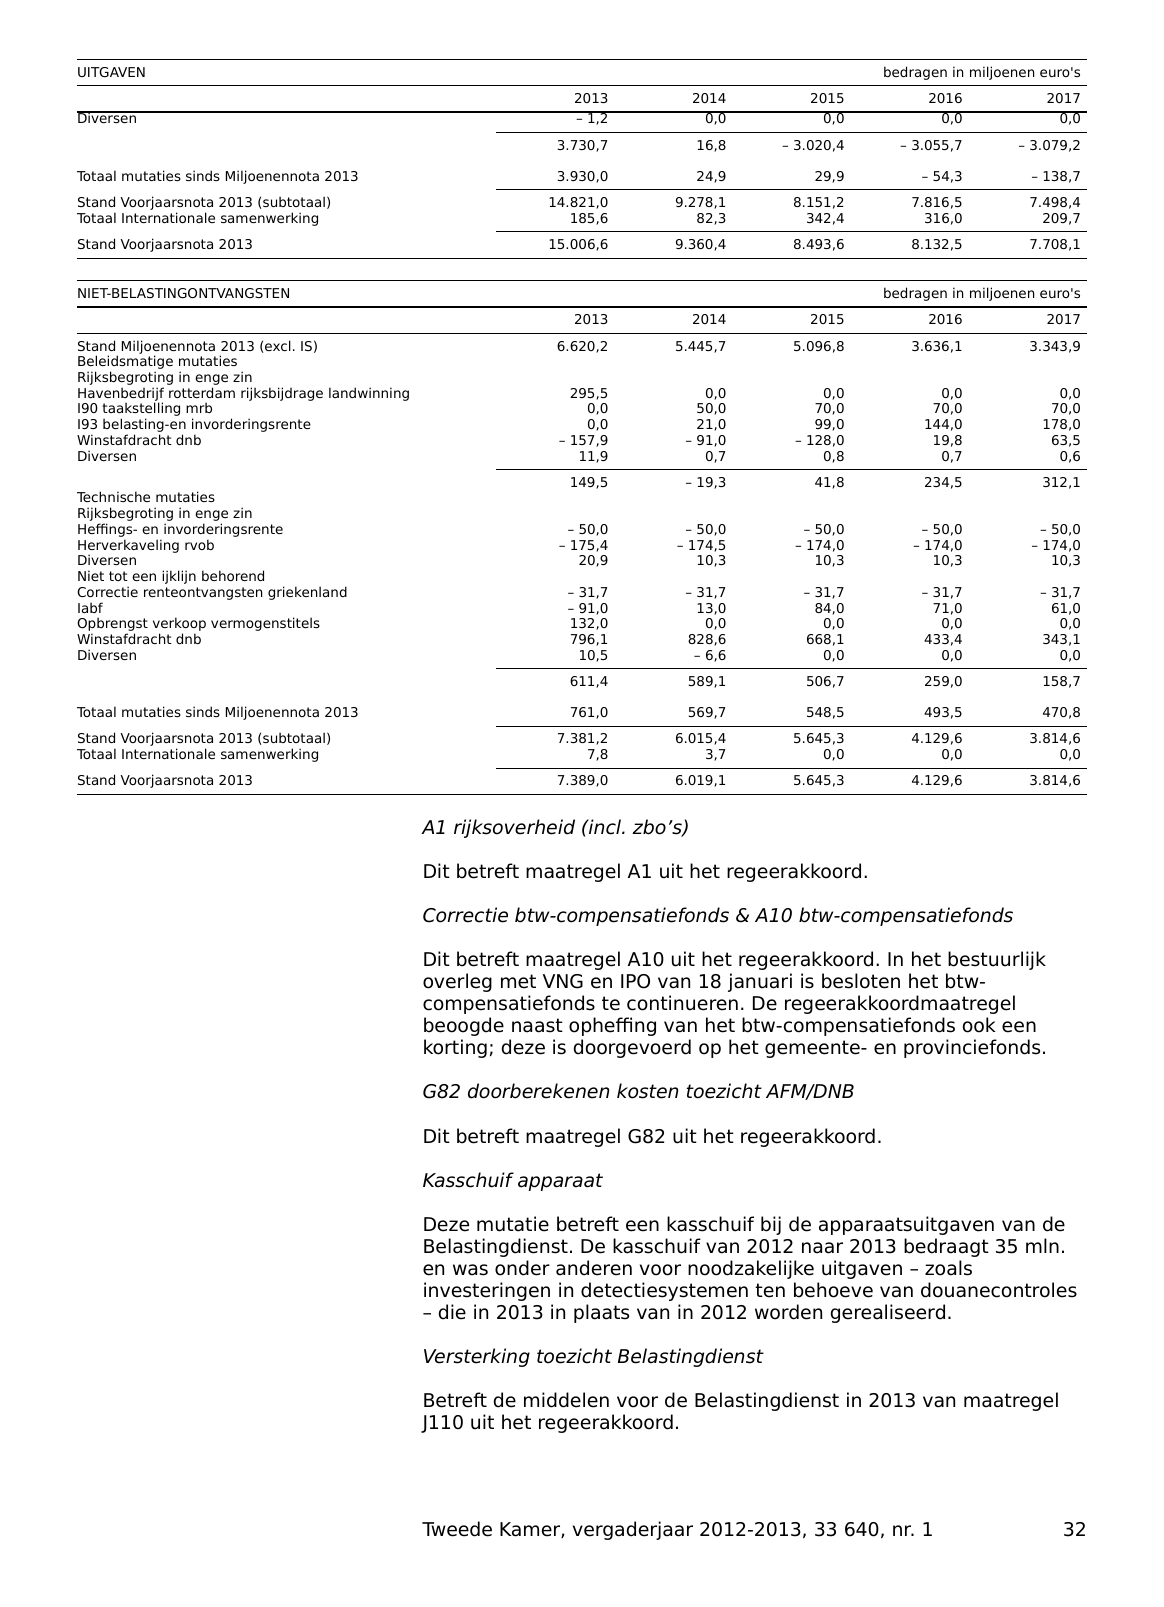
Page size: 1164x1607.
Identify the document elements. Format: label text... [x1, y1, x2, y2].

table_cell I93 belasting-en invorderingsrente [77, 417, 496, 433]
table_cell – 157,9 [496, 433, 614, 448]
table_cell 470,8 [969, 705, 1087, 726]
table_cell 8.151,2 [732, 190, 850, 211]
table_cell 158,7 [969, 669, 1087, 689]
table_cell [850, 370, 968, 386]
table_cell Technische mutaties [77, 490, 496, 506]
table_cell 0,0 [969, 386, 1087, 401]
table_cell [614, 569, 732, 585]
table_cell 0,0 [732, 648, 850, 668]
table_cell Stand Voorjaarsnota 2013 (subtotaal) [77, 726, 496, 747]
table_cell 7.498,4 [969, 190, 1087, 211]
table_cell 4.129,6 [850, 727, 968, 747]
table_cell [850, 354, 968, 370]
table_cell [77, 153, 496, 169]
table_cell 259,0 [850, 669, 968, 689]
table_cell 761,0 [496, 705, 614, 726]
table_cell [614, 354, 732, 370]
table_cell 611,4 [496, 669, 614, 689]
subtitle Correctie btw-compensatiefonds & A10 btw-compensatiefonds [422, 905, 1087, 927]
table_cell 433,4 [850, 632, 968, 648]
table_cell 0,0 [732, 616, 850, 632]
table_cell Totaal mutaties sinds Miljoenennota 2013 [77, 169, 496, 189]
table_cell – 3.055,7 [850, 133, 968, 153]
table_cell – 91,0 [614, 433, 732, 448]
table_cell [496, 569, 614, 585]
table_cell 828,6 [614, 632, 732, 648]
table_cell 61,0 [969, 600, 1087, 616]
table_cell [614, 506, 732, 522]
table_cell [614, 690, 732, 705]
table_cell 5.645,3 [732, 727, 850, 747]
table_cell 185,6 [496, 211, 614, 231]
table_cell 3.343,9 [969, 334, 1087, 354]
subtitle Versterking toezicht Belastingdienst [422, 1346, 1087, 1368]
table_cell 0,7 [850, 449, 968, 469]
text Deze mutatie betreft een kasschuif bij de apparaatsuitgaven van de Belastingdienst. De kasschuif van 2012 naar 2013 bedraagt 35 mln. en was onder anderen voor noodzakelijke uitgaven – zoals investeringen in detectiesystemen ten behoeve van douanecontroles – die in 2013 in plaats van in 2012 worden gerealiseerd. [422, 1214, 1087, 1324]
table_cell – 50,0 [496, 522, 614, 537]
table_cell 63,5 [969, 433, 1087, 448]
table_cell 3.636,1 [850, 334, 968, 354]
table_cell 16,8 [614, 133, 732, 153]
table_cell [496, 370, 614, 386]
table_cell [969, 370, 1087, 386]
table_cell 84,0 [732, 600, 850, 616]
table_cell 0,0 [969, 648, 1087, 668]
table_cell [77, 308, 496, 333]
table_cell 312,1 [969, 470, 1087, 490]
table_cell 7.389,0 [496, 769, 614, 794]
table_cell [969, 569, 1087, 585]
table_cell – 175,4 [496, 538, 614, 553]
table_cell [496, 490, 614, 506]
table_cell Stand Voorjaarsnota 2013 (subtotaal) [77, 189, 496, 211]
table_cell 5.096,8 [732, 334, 850, 354]
table_cell 13,0 [614, 600, 732, 616]
table_cell 493,5 [850, 705, 968, 726]
table_cell [969, 490, 1087, 506]
table_cell – 138,7 [969, 169, 1087, 189]
table_cell [969, 506, 1087, 522]
table_cell – 128,0 [732, 433, 850, 448]
table_cell 0,0 [614, 616, 732, 632]
table_cell Totaal Internationale samenwerking [77, 747, 496, 767]
table_cell – 50,0 [850, 522, 968, 537]
table_cell – 91,0 [496, 600, 614, 616]
table_cell 71,0 [850, 600, 968, 616]
table_cell [850, 569, 968, 585]
table_cell Stand Voorjaarsnota 2013 [77, 231, 496, 257]
table_cell 3,7 [614, 747, 732, 767]
table_cell 82,3 [614, 211, 732, 231]
table_cell 589,1 [614, 669, 732, 689]
table_cell 342,4 [732, 211, 850, 231]
table_cell – 174,5 [614, 538, 732, 553]
table_cell Iabf [77, 600, 496, 616]
table_cell 2016 [850, 308, 968, 333]
table_cell 3.814,6 [969, 727, 1087, 747]
table_cell – 174,0 [850, 538, 968, 553]
table_cell 4.129,6 [850, 769, 968, 794]
table_cell 2014 [614, 308, 732, 333]
table_cell [77, 690, 496, 705]
table_cell [496, 153, 614, 169]
table_cell – 50,0 [969, 522, 1087, 537]
table_cell [732, 506, 850, 522]
table_cell [969, 690, 1087, 705]
table_cell 2014 [614, 86, 732, 111]
table_cell 70,0 [850, 401, 968, 417]
table_cell 5.645,3 [732, 769, 850, 794]
table_cell [969, 153, 1087, 169]
table_cell [614, 370, 732, 386]
table_header UITGAVEN [77, 60, 496, 85]
table_cell 7,8 [496, 747, 614, 767]
table_cell 0,0 [969, 747, 1087, 767]
table_cell – 50,0 [732, 522, 850, 537]
table_cell [77, 668, 496, 689]
table_cell 6.019,1 [614, 769, 732, 794]
table_cell 149,5 [496, 470, 614, 490]
table_cell – 50,0 [614, 522, 732, 537]
table_cell [732, 370, 850, 386]
table_cell 0,0 [496, 417, 614, 433]
subtitle A1 rijksoverheid (incl. zbo’s) [422, 817, 1087, 839]
table_cell 2016 [850, 86, 968, 111]
subtitle G82 doorberekenen kosten toezicht AFM/DNB [422, 1081, 1087, 1103]
table_cell 0,0 [850, 747, 968, 767]
table_cell Totaal Internationale samenwerking [77, 211, 496, 231]
table_cell – 31,7 [969, 585, 1087, 600]
table_cell – 31,7 [850, 585, 968, 600]
table_cell 8.493,6 [732, 232, 850, 257]
table_cell – 174,0 [969, 538, 1087, 553]
table_cell 0,0 [850, 386, 968, 401]
table_cell [732, 690, 850, 705]
table_cell 668,1 [732, 632, 850, 648]
table_cell 99,0 [732, 417, 850, 433]
table_cell 0,0 [614, 113, 732, 132]
table_cell Herverkaveling rvob [77, 538, 496, 553]
table_cell 295,5 [496, 386, 614, 401]
table_cell [732, 354, 850, 370]
table_cell Diversen [77, 449, 496, 469]
table_cell 144,0 [850, 417, 968, 433]
table_cell [969, 354, 1087, 370]
table_cell 9.360,4 [614, 232, 732, 257]
table_cell – 6,6 [614, 648, 732, 668]
table_cell 0,0 [732, 386, 850, 401]
table_cell [77, 469, 496, 490]
table_cell 343,1 [969, 632, 1087, 648]
table_cell [850, 490, 968, 506]
table_cell 796,1 [496, 632, 614, 648]
table_cell 70,0 [969, 401, 1087, 417]
table_cell 3.814,6 [969, 769, 1087, 794]
table_cell 41,8 [732, 470, 850, 490]
table_cell 132,0 [496, 616, 614, 632]
table_cell 178,0 [969, 417, 1087, 433]
table_cell 506,7 [732, 669, 850, 689]
table_cell 10,3 [850, 553, 968, 569]
table_cell Opbrengst verkoop vermogenstitels [77, 616, 496, 632]
table_cell 15.006,6 [496, 232, 614, 257]
table_cell 0,0 [732, 113, 850, 132]
table_header bedragen in miljoenen euro's [496, 281, 1087, 306]
table_cell 24,9 [614, 169, 732, 189]
table_cell [850, 690, 968, 705]
table_cell 3.930,0 [496, 169, 614, 189]
table_cell 548,5 [732, 705, 850, 726]
table_cell Rijksbegroting in enge zin [77, 370, 496, 386]
table_cell 7.816,5 [850, 190, 968, 211]
table_cell 10,3 [969, 553, 1087, 569]
table_cell 234,5 [850, 470, 968, 490]
table_cell [614, 153, 732, 169]
table_cell [732, 490, 850, 506]
table_cell [496, 354, 614, 370]
table_cell – 31,7 [732, 585, 850, 600]
table_cell 7.708,1 [969, 232, 1087, 257]
table_cell 8.132,5 [850, 232, 968, 257]
table_cell – 3.020,4 [732, 133, 850, 153]
table_cell 5.445,7 [614, 334, 732, 354]
table_cell 2017 [969, 86, 1087, 111]
table_cell 0,7 [614, 449, 732, 469]
text Dit betreft maatregel A1 uit het regeerakkoord. [422, 861, 1087, 883]
table_cell 10,3 [732, 553, 850, 569]
table_cell Stand Miljoenennota 2013 (excl. IS) [77, 334, 496, 354]
table_cell I90 taakstelling mrb [77, 401, 496, 417]
table_cell 2015 [732, 86, 850, 111]
table_cell 19,8 [850, 433, 968, 448]
table_cell 70,0 [732, 401, 850, 417]
table_cell [732, 569, 850, 585]
table_cell 6.015,4 [614, 727, 732, 747]
table_cell 2015 [732, 308, 850, 333]
table_cell [77, 86, 496, 111]
table_cell 29,9 [732, 169, 850, 189]
table_cell [496, 506, 614, 522]
table_cell [496, 690, 614, 705]
table_cell – 1,2 [496, 113, 614, 132]
table_cell 316,0 [850, 211, 968, 231]
table_cell Niet tot een ijklijn behorend [77, 569, 496, 585]
table_cell – 19,3 [614, 470, 732, 490]
table_cell 21,0 [614, 417, 732, 433]
table_cell 50,0 [614, 401, 732, 417]
table_cell 0,0 [496, 401, 614, 417]
table_cell – 54,3 [850, 169, 968, 189]
table_cell 0,0 [614, 386, 732, 401]
table_header NIET-BELASTINGONTVANGSTEN [77, 281, 496, 306]
table_header bedragen in miljoenen euro's [496, 60, 1087, 85]
table_cell [850, 506, 968, 522]
table_cell Diversen [77, 553, 496, 569]
table_cell 0,0 [732, 747, 850, 767]
table_cell [614, 490, 732, 506]
table_cell Diversen [77, 113, 496, 132]
table_cell 0,0 [969, 113, 1087, 132]
table_cell 2013 [496, 308, 614, 333]
table_cell 0,8 [732, 449, 850, 469]
text Dit betreft maatregel G82 uit het regeerakkoord. [422, 1126, 1087, 1148]
table_cell 2013 [496, 86, 614, 111]
table_cell 6.620,2 [496, 334, 614, 354]
table_cell Heffings- en invorderingsrente [77, 522, 496, 537]
table_cell Stand Voorjaarsnota 2013 [77, 768, 496, 794]
table_cell 0,0 [850, 648, 968, 668]
table_cell 9.278,1 [614, 190, 732, 211]
text Betreft de middelen voor de Belastingdienst in 2013 van maatregel J110 uit het regeerakkoord. [422, 1390, 1087, 1434]
table_cell [77, 132, 496, 153]
table_cell Totaal mutaties sinds Miljoenennota 2013 [77, 705, 496, 726]
table_cell Beleidsmatige mutaties [77, 354, 496, 370]
table_cell 0,0 [969, 616, 1087, 632]
table_cell 0,0 [850, 113, 968, 132]
table_cell Correctie renteontvangsten griekenland [77, 585, 496, 600]
table_cell Havenbedrijf rotterdam rijksbijdrage landwinning [77, 386, 496, 401]
table_cell – 3.079,2 [969, 133, 1087, 153]
table_cell Winstafdracht dnb [77, 433, 496, 448]
table_cell 2017 [969, 308, 1087, 333]
text Dit betreft maatregel A10 uit het regeerakkoord. In het bestuurlijk overleg met VNG en IPO van 18 januari is besloten het btw-compensatiefonds te continueren. De regeerakkoordmaatregel beoogde naast opheffing van het btw-compensatiefonds ook een korting; deze is doorgevoerd op het gemeente- en provinciefonds. [422, 949, 1087, 1059]
table_cell 20,9 [496, 553, 614, 569]
table_cell Winstafdracht dnb [77, 632, 496, 648]
table_cell 0,0 [850, 616, 968, 632]
table_cell Diversen [77, 648, 496, 668]
subtitle Kasschuif apparaat [422, 1170, 1087, 1192]
table_cell 3.730,7 [496, 133, 614, 153]
table_cell 7.381,2 [496, 727, 614, 747]
table_cell Rijksbegroting in enge zin [77, 506, 496, 522]
table_cell 209,7 [969, 211, 1087, 231]
table_cell [850, 153, 968, 169]
table_cell – 174,0 [732, 538, 850, 553]
table_cell 11,9 [496, 449, 614, 469]
table_cell 14.821,0 [496, 190, 614, 211]
table_cell – 31,7 [614, 585, 732, 600]
table_cell – 31,7 [496, 585, 614, 600]
table_cell [732, 153, 850, 169]
table_cell 10,5 [496, 648, 614, 668]
table_cell 0,6 [969, 449, 1087, 469]
table_cell 569,7 [614, 705, 732, 726]
table_cell 10,3 [614, 553, 732, 569]
